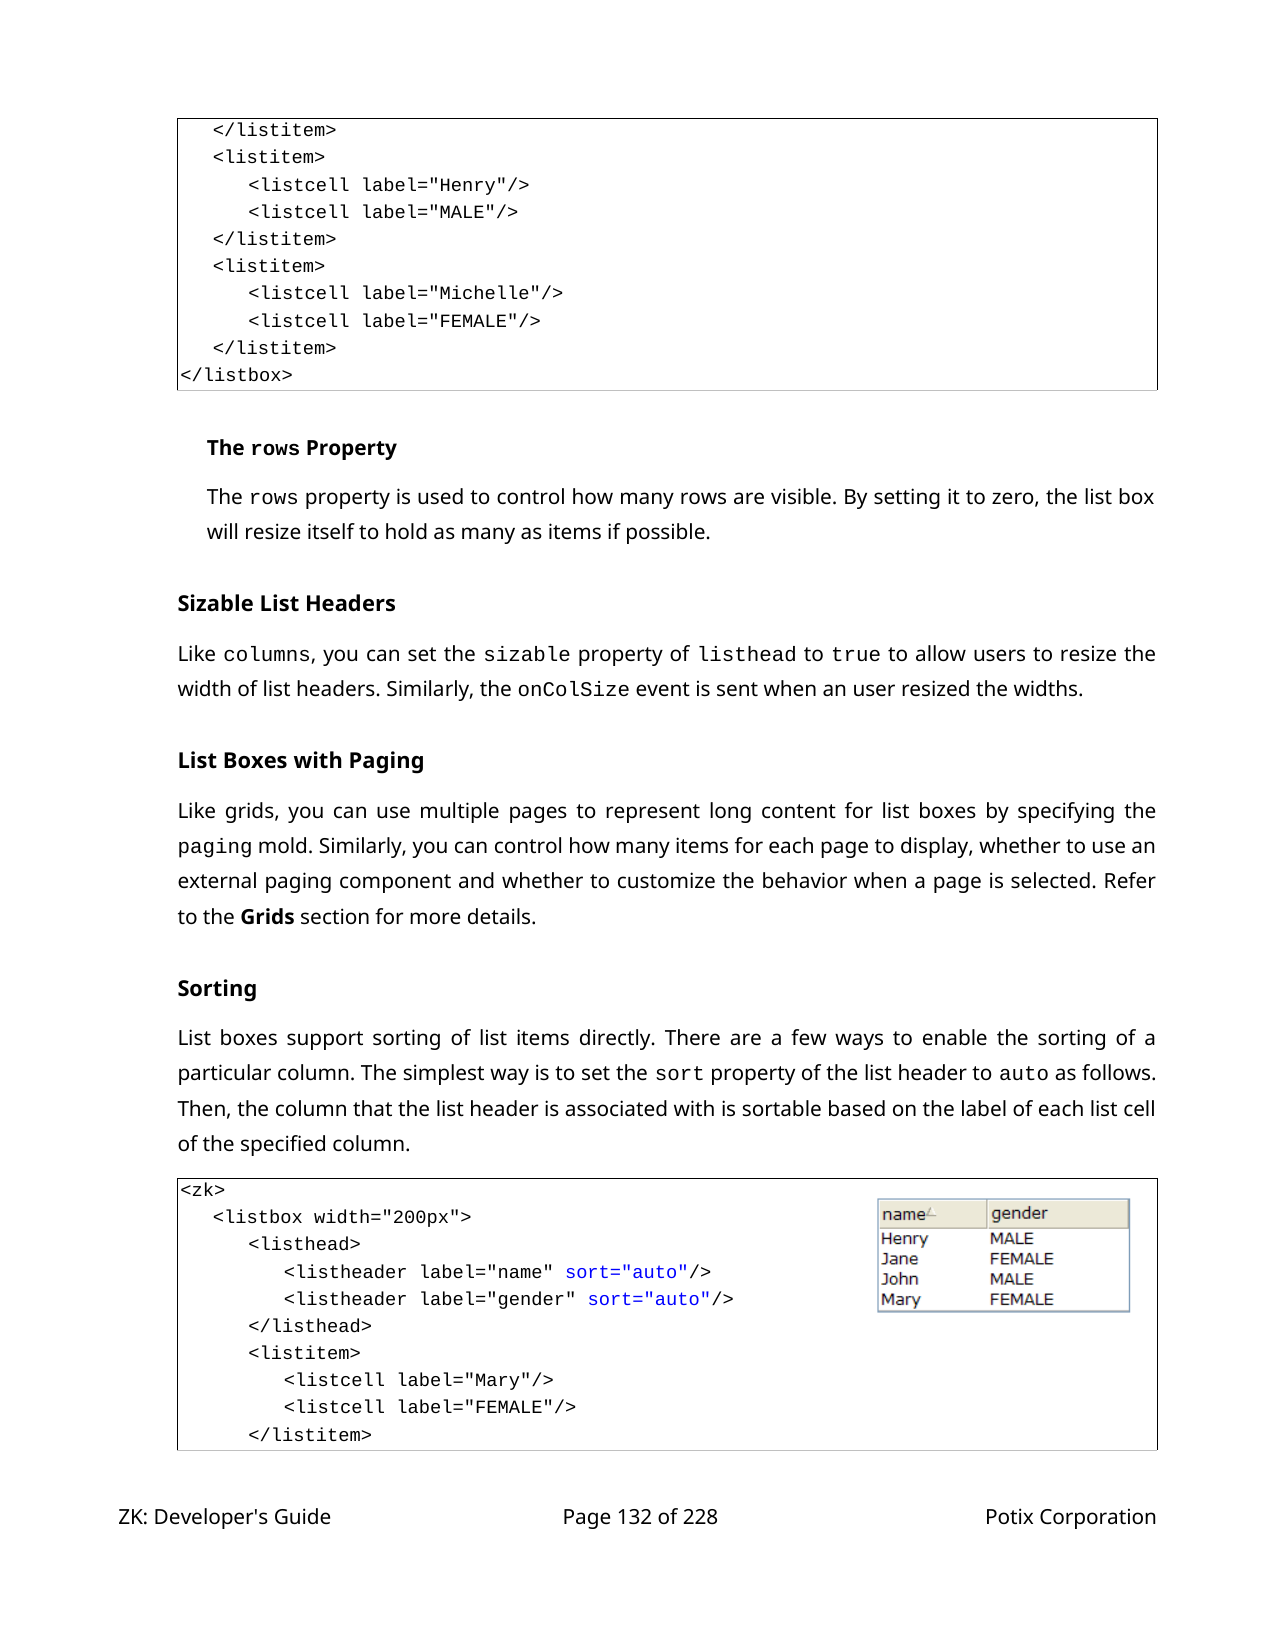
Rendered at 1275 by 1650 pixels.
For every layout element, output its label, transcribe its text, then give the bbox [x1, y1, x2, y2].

text </listhead> [178, 1314, 1157, 1338]
text </listitem> [178, 336, 1157, 360]
text <listitem> [178, 1341, 1157, 1365]
text <listitem> [178, 145, 1157, 169]
text <listcell label="Mary"/> [178, 1368, 1157, 1392]
subtitle Sorting [177, 972, 1157, 1002]
text <listheader label="gender" sort="auto"/> [178, 1287, 875, 1311]
text The rows property is used to control how many rows are visible. By setting it to zero, the list box will resize itself to hold as many as items if possible. [207, 482, 1157, 546]
text <listcell label="MALE"/> [178, 200, 1157, 224]
subtitle The rows Property [207, 433, 1157, 461]
text <listcell label="Henry"/> [178, 172, 1157, 197]
picture [875, 1196, 1134, 1314]
subtitle Sizable List Headers [177, 588, 1157, 618]
text <listbox width="200px"> [178, 1205, 875, 1229]
text </listitem> [178, 119, 1157, 142]
text <listcell label="FEMALE"/> [178, 308, 1157, 333]
text </listitem> [178, 1423, 1157, 1450]
text </listitem> [178, 227, 1157, 251]
text Like columns, you can set the sizable property of listhead to true to allow users to resize the width of list headers. Similarly, the onColSize event is sent when an user resized the widths. [177, 639, 1157, 703]
text [1134, 1205, 1157, 1229]
text <zk> [178, 1179, 1157, 1202]
text [1134, 1232, 1157, 1257]
subtitle List Boxes with Paging [177, 745, 1157, 775]
text <listcell label="FEMALE"/> [178, 1395, 1157, 1420]
text List boxes support sorting of list items directly. There are a few ways to enable the sorting of a particular column. The simplest way is to set the sort property of the list header to auto as follows. Then, the column that the list header is associated with is sortable based on the label of each list cell of the specified column. [177, 1023, 1157, 1157]
text </listbox> [178, 363, 1157, 390]
text Like grids, you can use multiple pages to represent long content for list boxes by specifying the paging mold. Similarly, you can control how many items for each page to display, whether to use an external paging component and whether to customize the behavior when a page is selected. Refer to the Grids section for more details. [177, 796, 1157, 930]
text <listheader label="name" sort="auto"/> [178, 1259, 875, 1284]
text <listitem> [178, 254, 1157, 278]
text <listhead> [178, 1232, 875, 1257]
text <listcell label="Michelle"/> [178, 281, 1157, 306]
